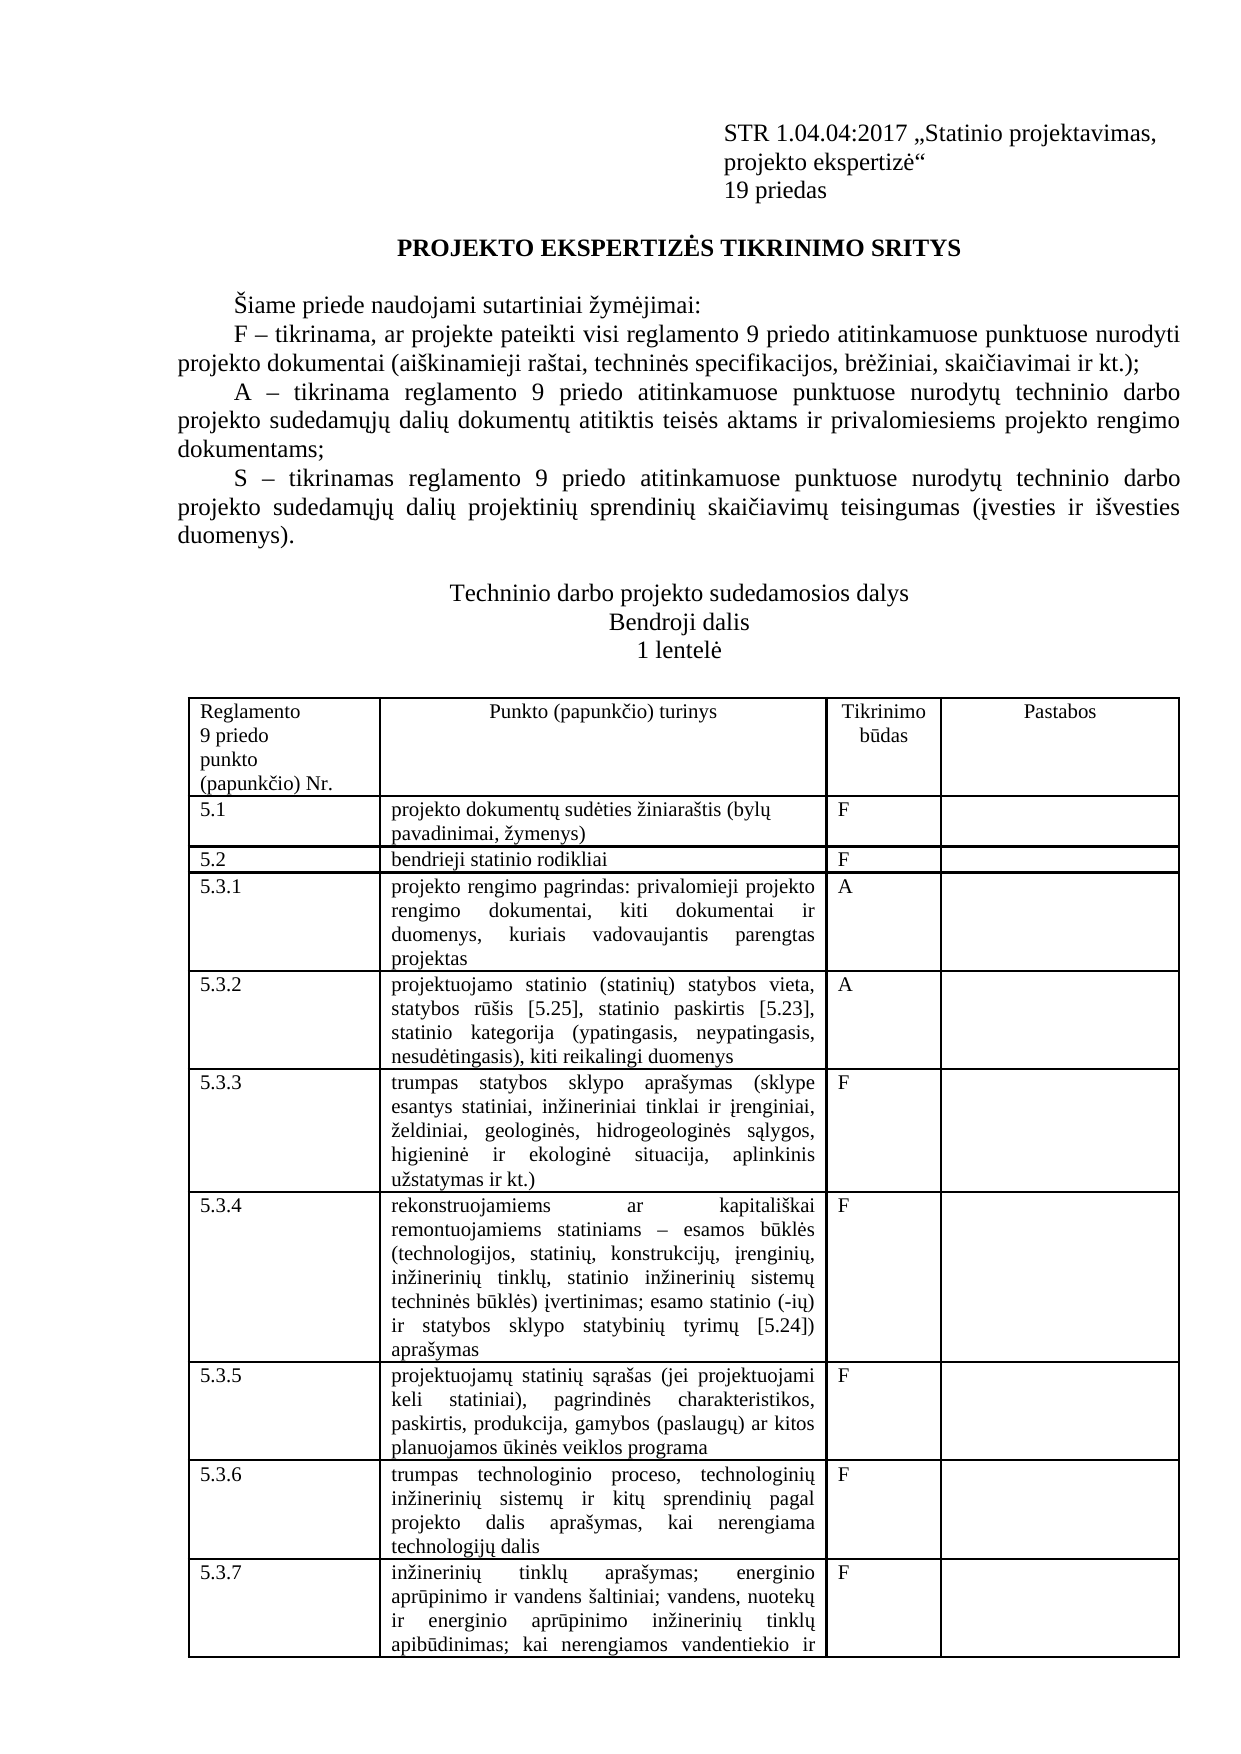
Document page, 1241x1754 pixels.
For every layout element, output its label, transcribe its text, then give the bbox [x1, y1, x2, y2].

table_cell F [828, 1193, 940, 1361]
table_cell [942, 1193, 1178, 1361]
table_cell 5.3.6 [190, 1461, 379, 1558]
text F – tikrinama, ar projekte pateikti visi reglamento 9 priedo atitinkamuose punktuose nurodyti projekto dokumentai (aiškinamieji raštai, techninės specifikacijos, brėžiniai, skaičiavimai ir kt.); [177, 319, 1181, 377]
text 19 priedas [723, 176, 1181, 204]
table_cell F [828, 1363, 940, 1459]
text STR 1.04.04:2017 „Statinio projektavimas, [723, 118, 1181, 147]
table_cell projektuojamo statinio (statinių) statybos vieta, statybos rūšis [5.25], statinio paskirtis [5.23], statinio kategorija (ypatingasis, neypatingasis, nesudėtingasis), kiti reikalingi duomenys [381, 972, 825, 1068]
table_cell [942, 848, 1178, 871]
table_cell trumpas statybos sklypo aprašymas (sklype esantys statiniai, inžineriniai tinklai ir įrenginiai, želdiniai, geologinės, hidrogeologinės sąlygos, higieninė ir ekologinė situacija, aplinkinis užstatymas ir kt.) [381, 1070, 825, 1191]
table_cell [942, 1363, 1178, 1459]
table_cell projekto dokumentų sudėties žiniaraštis (bylų pavadinimai, žymenys) [381, 797, 825, 845]
table_cell F [828, 1560, 940, 1656]
table_cell 5.2 [190, 848, 379, 871]
table_cell 5.1 [190, 797, 379, 845]
table_cell 5.3.4 [190, 1193, 379, 1361]
text Bendroji dalis [177, 607, 1181, 636]
text A – tikrinama reglamento 9 priedo atitinkamuose punktuose nurodytų techninio darbo projekto sudedamųjų dalių dokumentų atitiktis teisės aktams ir privalomiesiems projekto rengimo dokumentams; [177, 377, 1181, 463]
table_cell projekto rengimo pagrindas: privalomieji projekto rengimo dokumentai, kiti dokumentai ir duomenys, kuriais vadovaujantis parengtas projektas [381, 874, 825, 970]
table_cell 5.3.3 [190, 1070, 379, 1191]
table_header Reglamento 9 priedo punkto (papunkčio) Nr. [190, 699, 379, 795]
text 1 lentelė [177, 636, 1181, 664]
table_cell trumpas technologinio proceso, technologinių inžinerinių sistemų ir kitų sprendinių pagal projekto dalis aprašymas, kai nerengiama technologijų dalis [381, 1461, 825, 1558]
table_cell F [828, 1461, 940, 1558]
table_cell [942, 1070, 1178, 1191]
table_cell 5.3.1 [190, 874, 379, 970]
table_cell [942, 972, 1178, 1068]
table_cell [942, 1560, 1178, 1656]
table_header Tikrinimo būdas [828, 699, 940, 795]
text S – tikrinamas reglamento 9 priedo atitinkamuose punktuose nurodytų techninio darbo projekto sudedamųjų dalių projektinių sprendinių skaičiavimų teisingumas (įvesties ir išvesties duomenys). [177, 463, 1181, 549]
table_header Pastabos [942, 699, 1178, 795]
table_cell [942, 1461, 1178, 1558]
table_cell inžinerinių tinklų aprašymas; energinio aprūpinimo ir vandens šaltiniai; vandens, nuotekų ir energinio aprūpinimo inžinerinių tinklų apibūdinimas; kai nerengiamos vandentiekio ir [381, 1560, 825, 1656]
text projekto ekspertizė“ [723, 147, 1181, 176]
text PROJEKTO EKSPERTIZĖS TIKRINIMO SRITYS [177, 233, 1181, 262]
table_cell 5.3.5 [190, 1363, 379, 1459]
table_cell A [828, 972, 940, 1068]
table_header Punkto (papunkčio) turinys [381, 699, 825, 795]
table_cell 5.3.2 [190, 972, 379, 1068]
table_cell A [828, 874, 940, 970]
table_cell F [828, 797, 940, 845]
table_cell F [828, 848, 940, 871]
text Techninio darbo projekto sudedamosios dalys [177, 578, 1181, 607]
table_cell [942, 874, 1178, 970]
table_cell bendrieji statinio rodikliai [381, 848, 825, 871]
text Šiame priede naudojami sutartiniai žymėjimai: [177, 291, 1181, 319]
table_cell F [828, 1070, 940, 1191]
table_cell [942, 797, 1178, 845]
table_cell rekonstruojamiems ar kapitališkai remontuojamiems statiniams – esamos būklės (technologijos, statinių, konstrukcijų, įrenginių, inžinerinių tinklų, statinio inžinerinių sistemų techninės būklės) įvertinimas; esamo statinio (-ių) ir statybos sklypo statybinių tyrimų [5.24]) aprašymas [381, 1193, 825, 1361]
table_cell 5.3.7 [190, 1560, 379, 1656]
table_cell projektuojamų statinių sąrašas (jei projektuojami keli statiniai), pagrindinės charakteristikos, paskirtis, produkcija, gamybos (paslaugų) ar kitos planuojamos ūkinės veiklos programa [381, 1363, 825, 1459]
